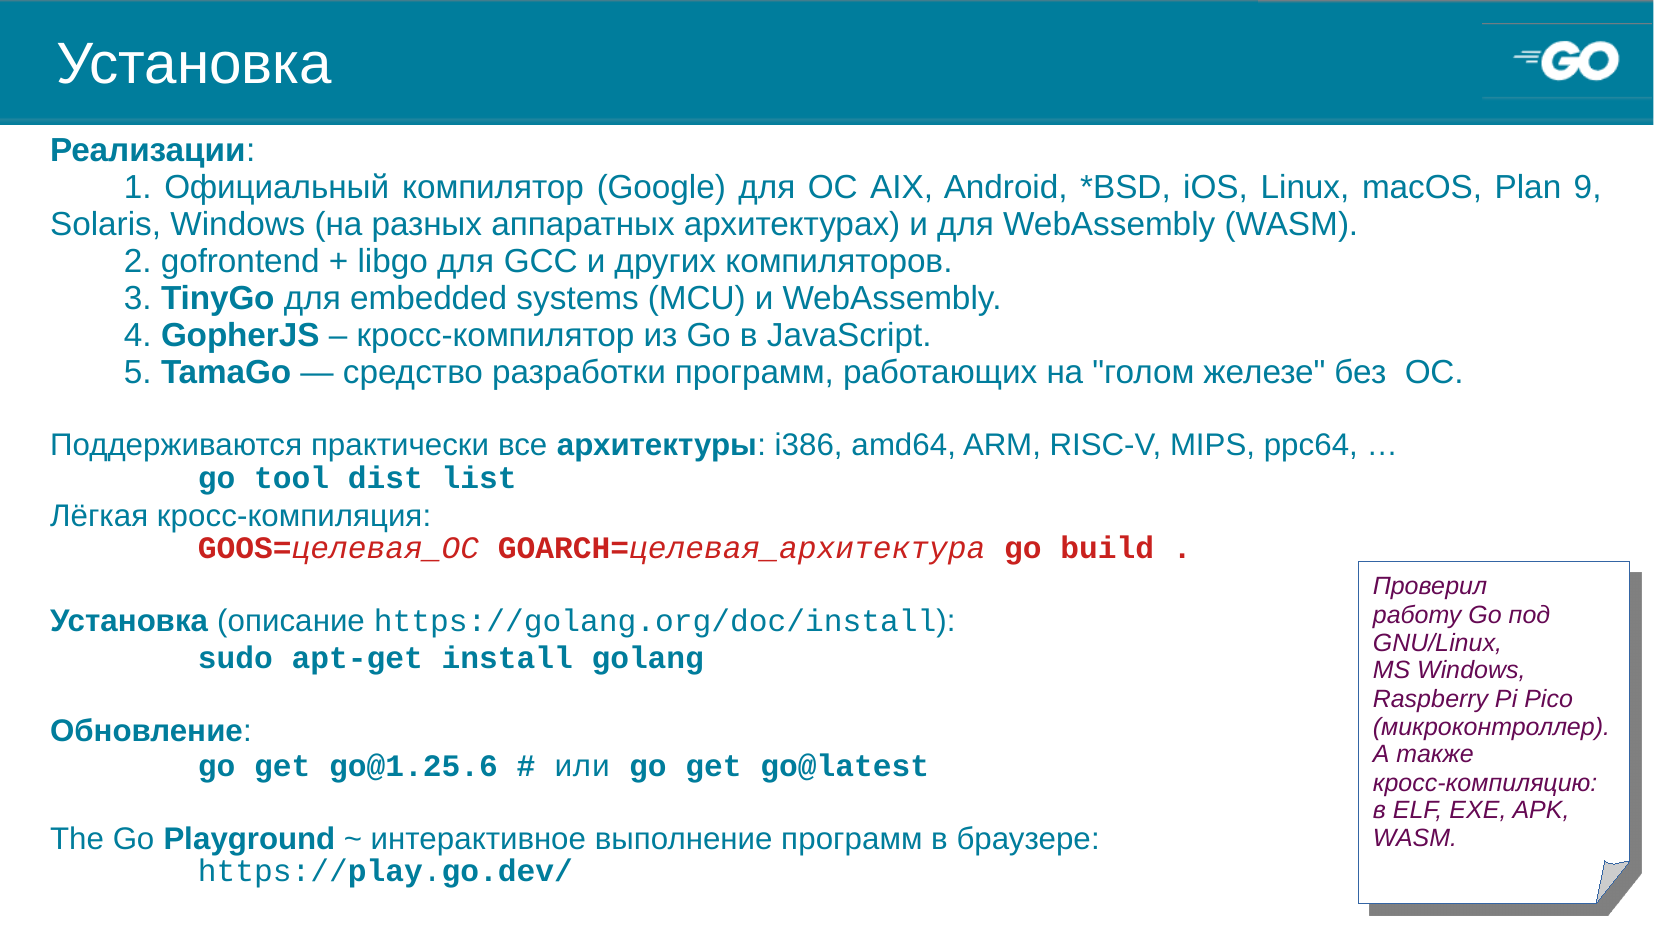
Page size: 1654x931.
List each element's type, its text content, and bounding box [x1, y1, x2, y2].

text_box Проверил работу Go под GNU/Linux, MS Windows, Raspberry Pi Pico (микроконтроллер). А также кросс-компиляцию: в ELF, EXE, APK, WASM. [1358, 561, 1630, 904]
text_box Установка [41, 23, 1495, 104]
text_box Реализации: 1. Официальный компилятор (Google) для ОС AIX, Android, *BSD, iOS, Linux, macOS, Plan 9, Solaris, Windows (на разных аппаратных архитектурах) и для WebAssembly (WASM). 2. gofrontend + libgo для GCC и других компиляторов. 3. TinyGo для embedded systems (MCU) и WebAssembly. 4. GopherJS – кросс-компилятор из Go в JavaScript. 5. TamaGo — средство разработки программ, работающих на "голом железе" без ОС. Поддерживаются практически все архитектуры: i386, amd64, ARM, RISC-V, MIPS, ppc64, … go tool dist list Лёгкая кросс-компиляция: GOOS=целевая_ОС GOARCH=целевая_архитектура go build . Установка (описание https://golang.org/doc/install): sudo apt-get install golang Обновление: go get go@1.25.6 # или go get go@latest The Go Playground ~ интерактивное выполнение программ в браузере: https://play.go.dev/ [35, 124, 1619, 899]
picture [1542, 41, 1619, 81]
